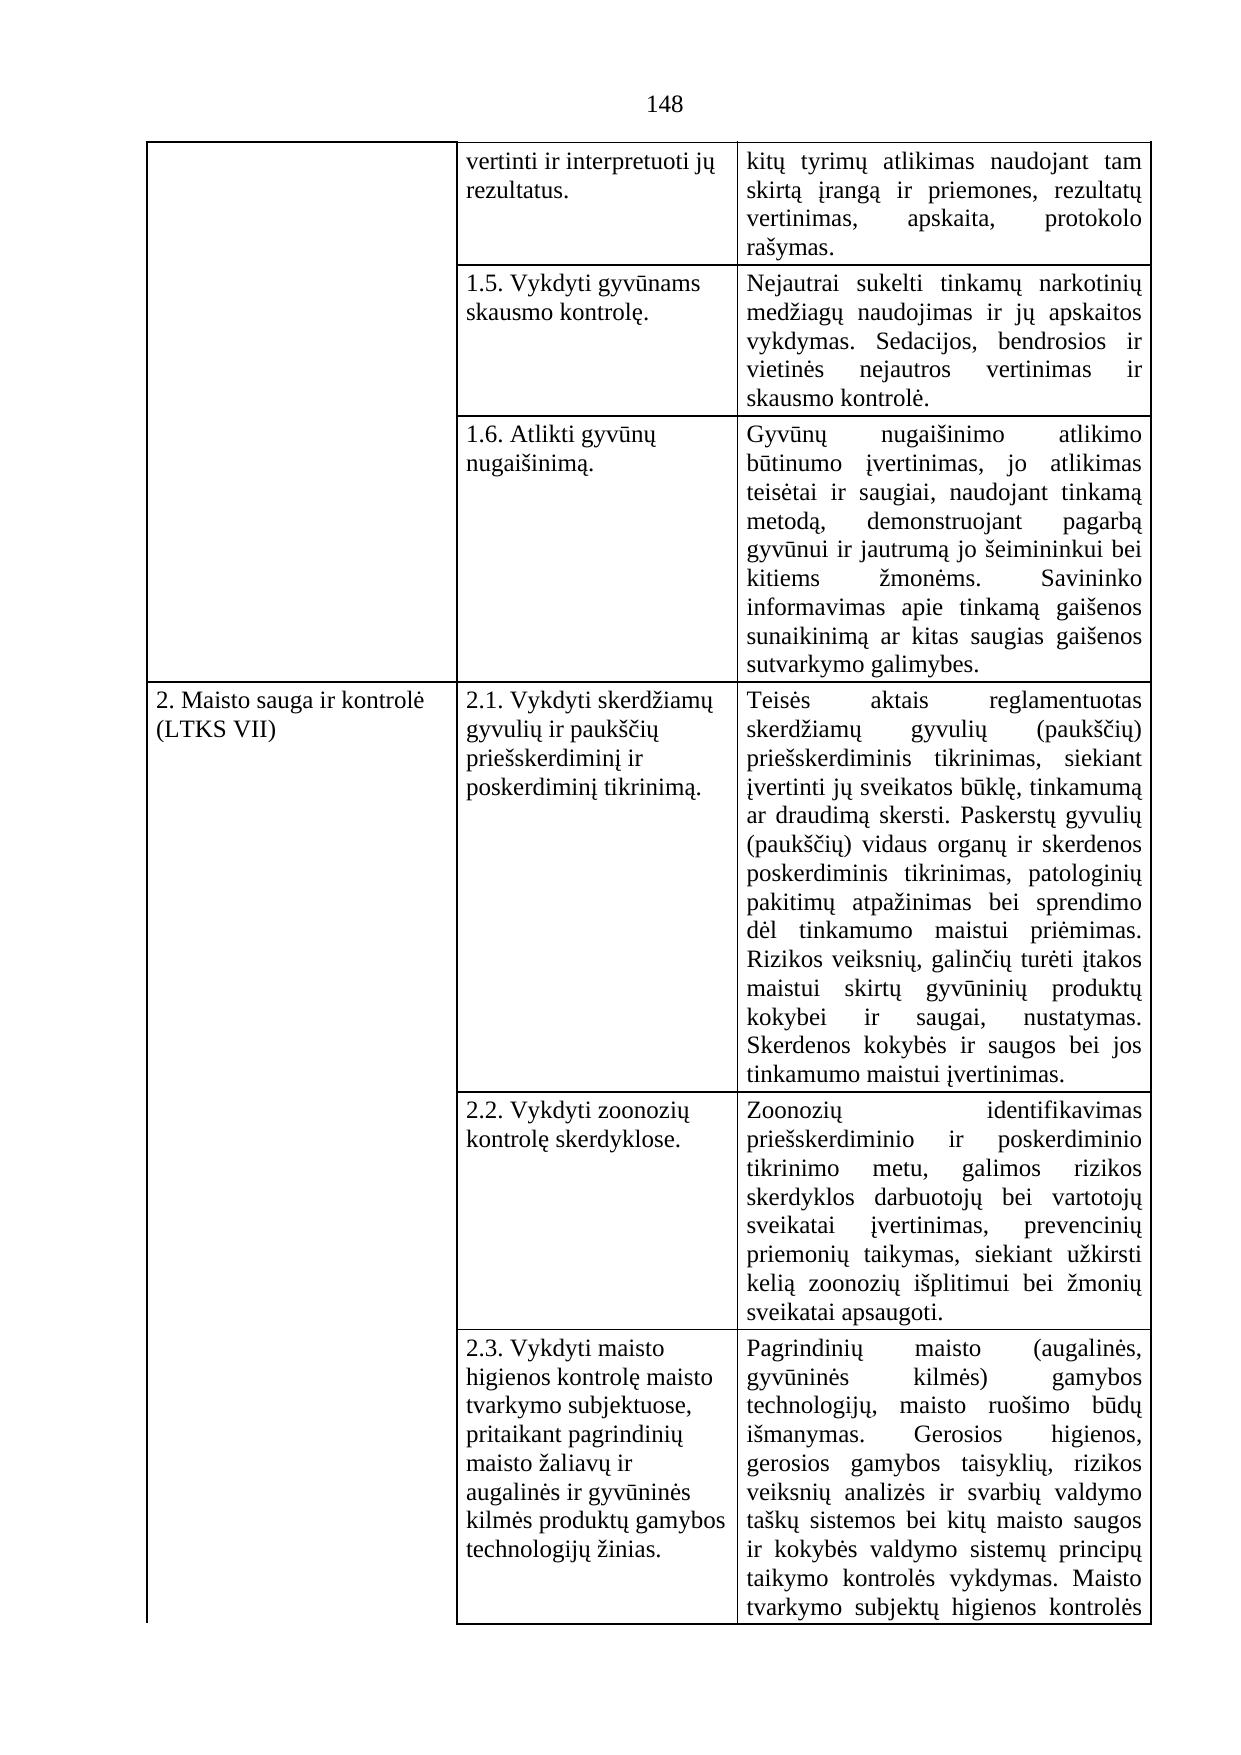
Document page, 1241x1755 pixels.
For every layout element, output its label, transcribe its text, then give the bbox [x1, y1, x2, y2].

table_cell [148, 143, 456, 681]
table_cell 1.5. Vykdyti gyvūnams skausmo kontrolę. [458, 266, 737, 415]
table_cell kitų tyrimų atlikimas naudojant tam skirtą įrangą ir priemones, rezultatų vertinimas, apskaita, protokolo rašymas. [738, 143, 1150, 264]
table_cell Teisės aktais reglamentuotas skerdžiamų gyvulių (paukščių) priešskerdiminis tikrinimas, siekiant įvertinti jų sveikatos būklę, tinkamumą ar draudimą skersti. Paskerstų gyvulių (paukščių) vidaus organų ir skerdenos poskerdiminis tikrinimas, patologinių pakitimų atpažinimas bei sprendimo dėl tinkamumo maistui priėmimas. Rizikos veiksnių, galinčių turėti įtakos maistui skirtų gyvūninių produktų kokybei ir saugai, nustatymas. Skerdenos kokybės ir saugos bei jos tinkamumo maistui įvertinimas. [738, 683, 1150, 1091]
table_cell Zoonozių identifikavimas priešskerdiminio ir poskerdiminio tikrinimo metu, galimos rizikos skerdyklos darbuotojų bei vartotojų sveikatai įvertinimas, prevencinių priemonių taikymas, siekiant užkirsti kelią zoonozių išplitimui bei žmonių sveikatai apsaugoti. [738, 1093, 1150, 1328]
table_cell Gyvūnų nugaišinimo atlikimo būtinumo įvertinimas, jo atlikimas teisėtai ir saugiai, naudojant tinkamą metodą, demonstruojant pagarbą gyvūnui ir jautrumą jo šeimininkui bei kitiems žmonėms. Savininko informavimas apie tinkamą gaišenos sunaikinimą ar kitas saugias gaišenos sutvarkymo galimybes. [738, 417, 1150, 681]
table_cell 2.2. Vykdyti zoonozių kontrolę skerdyklose. [458, 1093, 737, 1328]
table_cell 2.3. Vykdyti maisto higienos kontrolę maisto tvarkymo subjektuose, pritaikant pagrindinių maisto žaliavų ir augalinės ir gyvūninės kilmės produktų gamybos technologijų žinias. [458, 1330, 737, 1623]
table_cell Nejautrai sukelti tinkamų narkotinių medžiagų naudojimas ir jų apskaitos vykdymas. Sedacijos, bendrosios ir vietinės nejautros vertinimas ir skausmo kontrolė. [738, 266, 1150, 415]
table_cell 2.1. Vykdyti skerdžiamų gyvulių ir paukščių priešskerdiminį ir poskerdiminį tikrinimą. [458, 683, 737, 1091]
table_cell vertinti ir interpretuoti jų rezultatus. [458, 143, 737, 264]
table_cell 1.6. Atlikti gyvūnų nugaišinimą. [458, 417, 737, 681]
table_cell 2. Maisto sauga ir kontrolė (LTKS VII) [148, 683, 456, 1623]
table_cell Pagrindinių maisto (augalinės, gyvūninės kilmės) gamybos technologijų, maisto ruošimo būdų išmanymas. Gerosios higienos, gerosios gamybos taisyklių, rizikos veiksnių analizės ir svarbių valdymo taškų sistemos bei kitų maisto saugos ir kokybės valdymo sistemų principų taikymo kontrolės vykdymas. Maisto tvarkymo subjektų higienos kontrolės [738, 1330, 1150, 1623]
